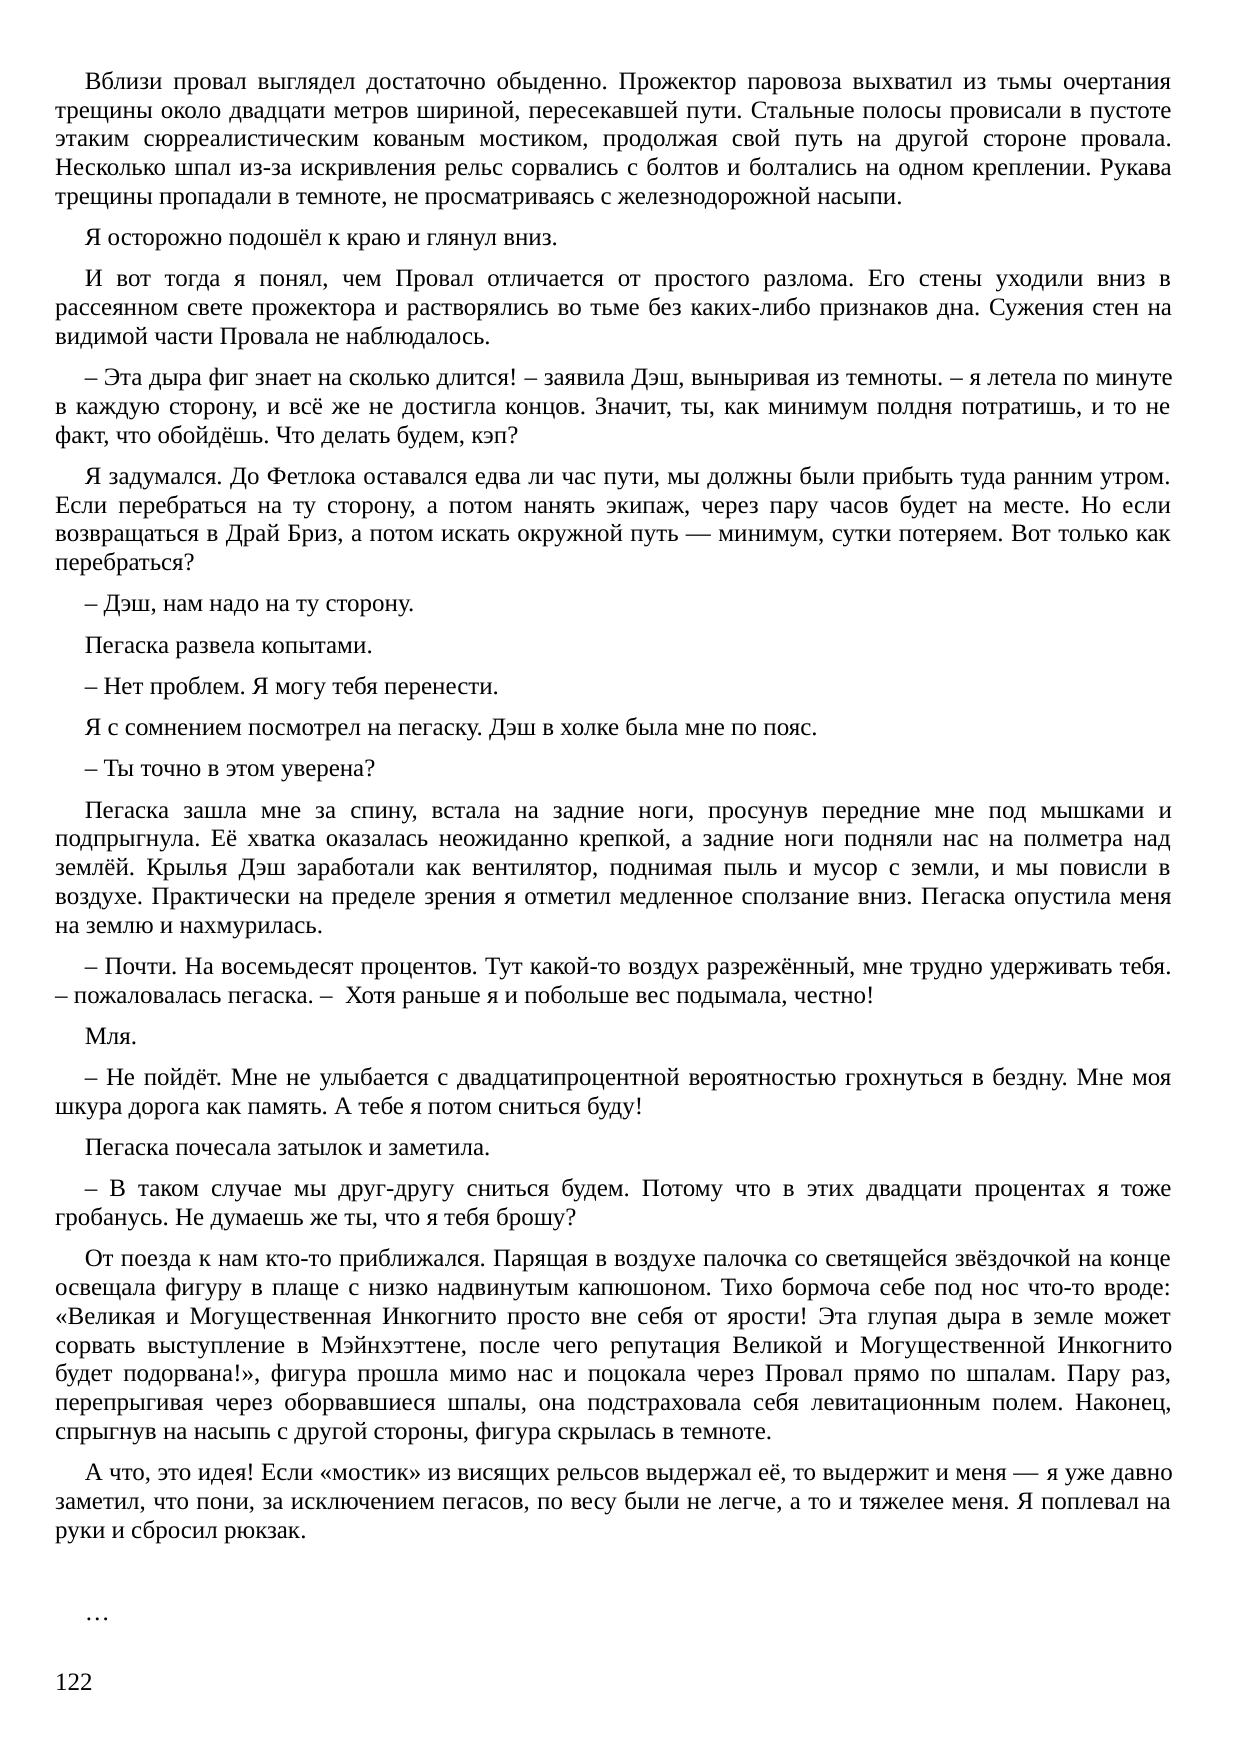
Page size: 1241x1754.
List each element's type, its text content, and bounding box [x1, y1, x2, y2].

text – Нет проблем. Я могу тебя перенести. [55, 671, 1173, 700]
text – Эта дыра фиг знает на сколько длится! – заявила Дэш, выныривая из темноты. – я летела по минуте в каждую сторону, и всё же не достигла концов. Значит, ты, как минимум полдня потратишь, и то не факт, что обойдёшь. Что делать будем, кэп? [55, 362, 1173, 448]
text От поезда к нам кто-то приближался. Парящая в воздухе палочка со светящейся звёздочкой на конце освещала фигуру в плаще с низко надвинутым капюшоном. Тихо бормоча себе под нос что-то вроде: «Великая и Могущественная Инкогнито просто вне себя от ярости! Эта глупая дыра в земле может сорвать выступление в Мэйнхэттене, после чего репутация Великой и Могущественной Инкогнито будет подорвана!», фигура прошла мимо нас и поцокала через Провал прямо по шпалам. Пару раз, перепрыгивая через оборвавшиеся шпалы, она подстраховала себя левитационным полем. Наконец, спрыгнув на насыпь с другой стороны, фигура скрылась в темноте. [55, 1243, 1173, 1445]
text Мля. [55, 1021, 1173, 1050]
text – В таком случае мы друг-другу сниться будем. Потому что в этих двадцати процентах я тоже гробанусь. Не думаешь же ты, что я тебя брошу? [55, 1173, 1173, 1231]
text Я задумался. До Фетлока оставался едва ли час пути, мы должны были прибыть туда ранним утром. Если перебраться на ту сторону, а потом нанять экипаж, через пару часов будет на месте. Но если возвращаться в Драй Бриз, а потом искать окружной путь — минимум, сутки потеряем. Вот только как перебраться? [55, 461, 1173, 576]
text – Не пойдёт. Мне не улыбается с двадцатипроцентной вероятностью грохнуться в бездну. Мне моя шкура дорога как память. А тебе я потом сниться буду! [55, 1062, 1173, 1120]
text А что, это идея! Если «мостик» из висящих рельсов выдержал её, то выдержит и меня — я уже давно заметил, что пони, за исключением пегасов, по весу были не легче, а то и тяжелее меня. Я поплевал на руки и сбросил рюкзак. [55, 1457, 1173, 1543]
text И вот тогда я понял, чем Провал отличается от простого разлома. Его стены уходили вниз в рассеянном свете прожектора и растворялись во тьме без каких-либо признаков дна. Сужения стен на видимой части Провала не наблюдалось. [55, 263, 1173, 350]
text Я с сомнением посмотрел на пегаску. Дэш в холке была мне по пояс. [55, 712, 1173, 741]
text – Почти. На восемьдесят процентов. Тут какой-то воздух разрежённый, мне трудно удерживать тебя. – пожаловалась пегаска. – Хотя раньше я и побольше вес подымала, честно! [55, 951, 1173, 1008]
text Пегаска развела копытами. [55, 630, 1173, 658]
text Вблизи провал выглядел достаточно обыденно. Прожектор паровоза выхватил из тьмы очертания трещины около двадцати метров шириной, пересекавшей пути. Стальные полосы провисали в пустоте этаким сюрреалистическим кованым мостиком, продолжая свой путь на другой стороне провала. Несколько шпал из-за искривления рельс сорвались с болтов и болтались на одном креплении. Рукава трещины пропадали в темноте, не просматриваясь с железнодорожной насыпи. [55, 66, 1173, 210]
text – Ты точно в этом уверена? [55, 753, 1173, 782]
text … [55, 1597, 1173, 1626]
text Пегаска зашла мне за спину, встала на задние ноги, просунув передние мне под мышками и подпрыгнула. Её хватка оказалась неожиданно крепкой, а задние ноги подняли нас на полметра над землёй. Крылья Дэш заработали как вентилятор, поднимая пыль и мусор с земли, и мы повисли в воздухе. Практически на пределе зрения я отметил медленное сползание вниз. Пегаска опустила меня на землю и нахмурилась. [55, 795, 1173, 938]
text Пегаска почесала затылок и заметила. [55, 1132, 1173, 1161]
text Я осторожно подошёл к краю и глянул вниз. [55, 222, 1173, 251]
text – Дэш, нам надо на ту сторону. [55, 588, 1173, 617]
